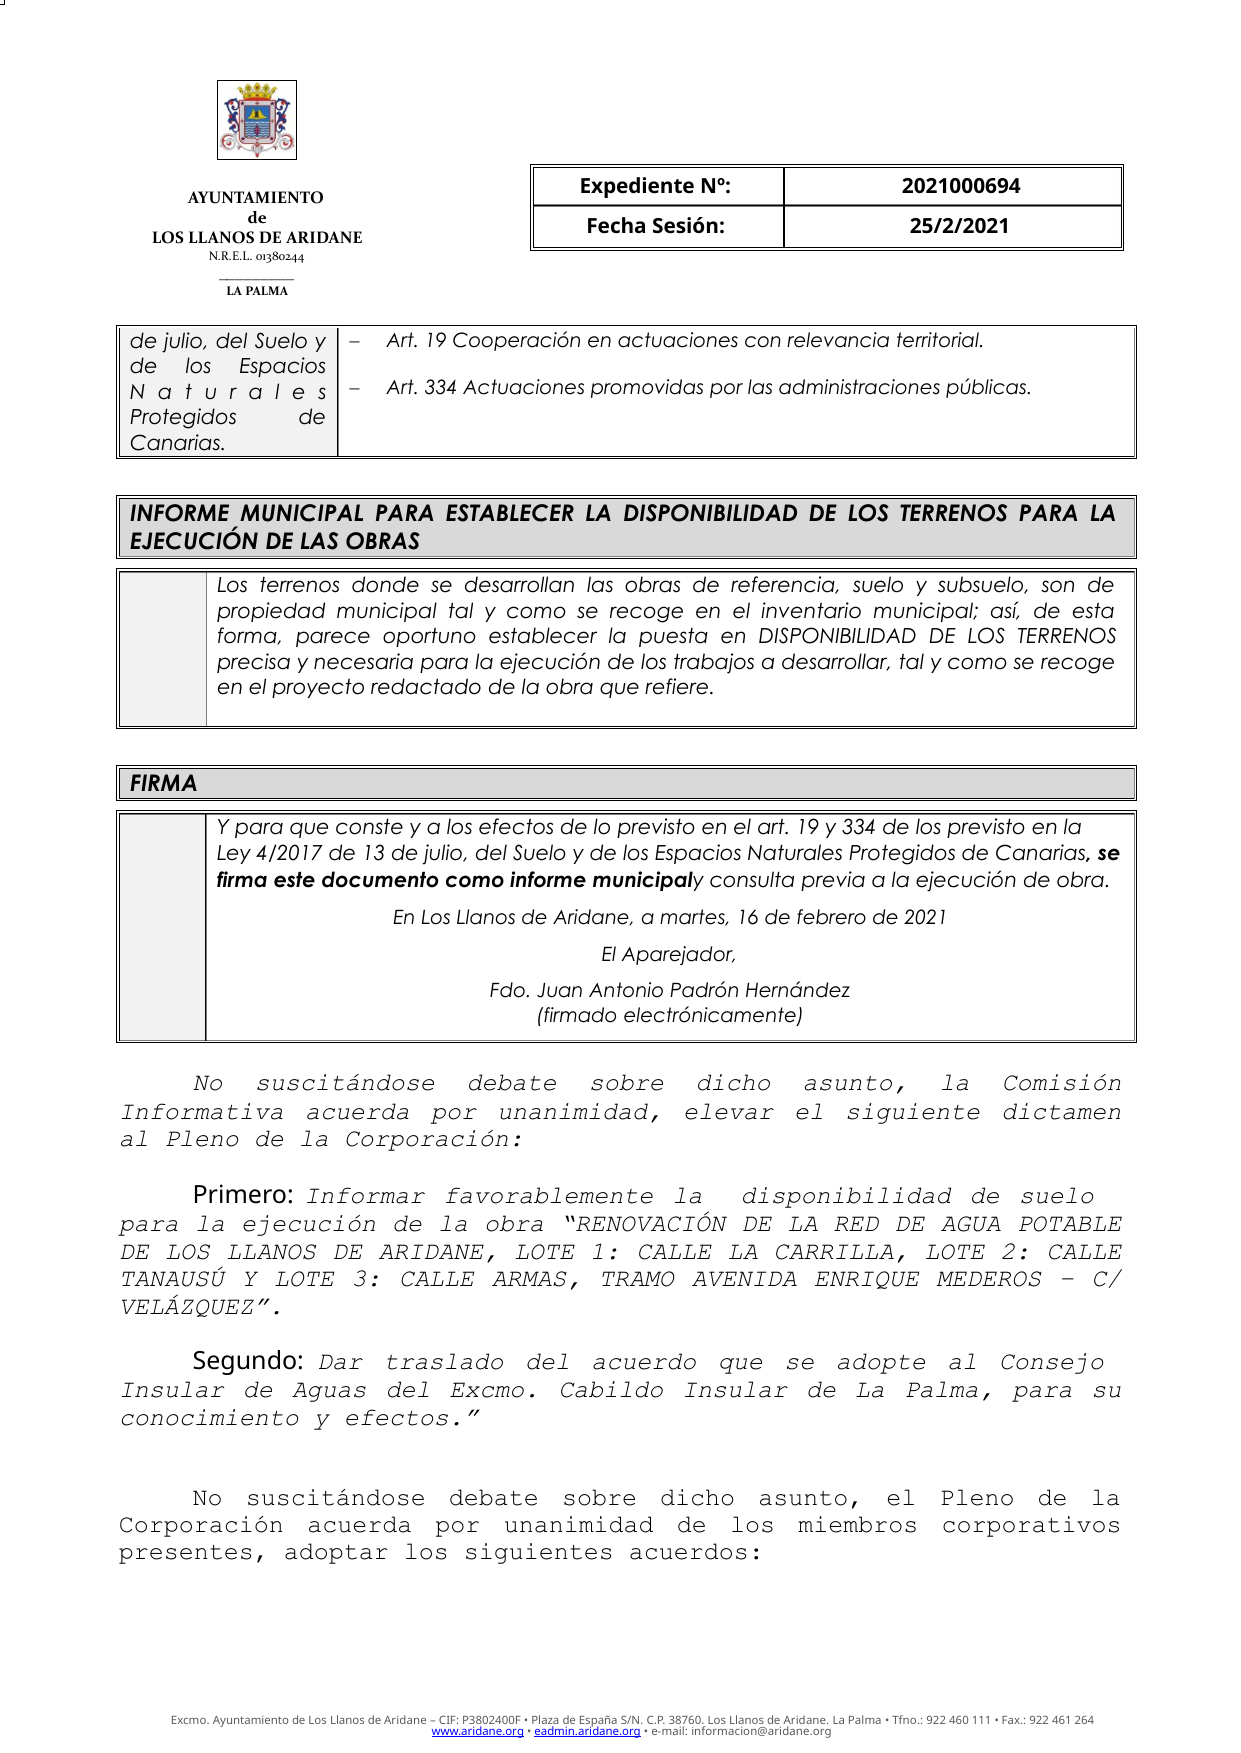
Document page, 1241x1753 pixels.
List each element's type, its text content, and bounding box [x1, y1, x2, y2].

text DE LOS LLANOS DE ARIDANE, LOTE 1: CALLE LA CARRILLA, LOTE 2: CALLE [119, 1237, 1146, 1265]
picture [117, 811, 1136, 1042]
text ________ [226, 266, 317, 282]
text Informativa acuerda por unanimidad, elevar el siguiente dictamen [119, 1097, 1146, 1125]
picture [117, 326, 1136, 458]
text al Pleno de la Corporación: [119, 1125, 1146, 1152]
text EJECUCIÓN DE LAS OBRAS [130, 527, 1142, 555]
text (firmado electrónicamente) [536, 1003, 874, 1027]
text Los terrenos donde se desarrollan las obras de referencia, suelo y subsuelo, son de [217, 572, 1141, 598]
text Primero: Informar favorablemente la disponibilidad de suelo [192, 1181, 1146, 1209]
text N a t u r a l e s [130, 379, 352, 404]
text No suscitándose debate sobre dicho asunto, la Comisión [192, 1068, 1146, 1097]
text en el proyecto redactado de la obra que refiere. [217, 674, 1141, 700]
text www.aridane.org • eadmin.aridane.org • e-mail: informacion@aridane.org [431, 1724, 834, 1738]
text Canarias. [130, 430, 252, 455]
text propiedad municipal tal y como se recoge en el inventario municipal; así, de esta [217, 598, 1141, 623]
text LOS LLANOS DE ARIDANE [152, 230, 387, 247]
picture [531, 165, 1123, 250]
text 25/2/2021 [909, 214, 1059, 239]
text Excmo. Ayuntamiento de Los Llanos de Aridane – CIF: P3802400F • Plaza de España S/N. C.P. 38760. Los Llanos de Aridane. La Palma • Tfno.: 922 460 111 • Fax.: 922 461 264 [171, 1713, 1095, 1727]
text Insular de Aguas del Excmo. Cabildo Insular de La Palma, para su [119, 1375, 1146, 1403]
picture [117, 496, 1136, 558]
text En Los Llanos de Aridane, a martes, 16 de febrero de 2021 [393, 905, 971, 929]
text TANAUSÚ Y LOTE 3: CALLE ARMAS, TRAMO AVENIDA ENRIQUE MEDEROS – C/ [119, 1265, 1146, 1292]
text No suscitándose debate sobre dicho asunto, el Pleno de la [192, 1483, 1146, 1511]
text  [349, 328, 385, 352]
text Fdo. Juan Antonio Padrón Hernández [490, 978, 874, 1003]
text presentes, adoptar los siguientes acuerdos: [119, 1538, 1146, 1565]
text Art. 19 Cooperación en actuaciones con relevancia territorial. [386, 328, 1058, 352]
text forma, parece oportuno establecer la puesta en DISPONIBILIDAD DE LOS TERRENOS [217, 623, 1141, 649]
text _ [219, 266, 226, 279]
picture [117, 569, 1136, 728]
text para la ejecución de la obra “RENOVACIÓN DE LA RED DE AGUA POTABLE [119, 1209, 1146, 1237]
text firma este documento como informe municipaly consulta previa a la ejecución de obra. [217, 867, 1145, 892]
text _ [317, 266, 327, 282]
picture [117, 766, 1136, 800]
text Corporación acuerda por unanimidad de los miembros corporativos [119, 1511, 1146, 1538]
text Expediente Nº: [579, 173, 761, 198]
text LA PALMA [226, 286, 317, 298]
text de julio, del Suelo y [130, 328, 352, 353]
text AYUNTAMIENTO [188, 190, 387, 207]
text Protegidos [130, 404, 262, 430]
text Fecha Sesión: [586, 214, 761, 239]
text de [298, 404, 351, 430]
picture [218, 81, 296, 159]
text 2021000694 [902, 173, 1059, 198]
text El Aparejador, [602, 942, 971, 966]
text Ley 4/2017 de 13 de julio, del Suelo y de los Espacios Naturales Protegidos de Canarias, se [217, 840, 1145, 866]
text Art. 334 Actuaciones promovidas por las administraciones públicas. [386, 375, 1058, 400]
text FIRMA [130, 769, 223, 797]
text VELÁZQUEZ”. [119, 1292, 1146, 1320]
text INFORME MUNICIPAL PARA ESTABLECER LA DISPONIBILIDAD DE LOS TERRENOS PARA LA [130, 499, 1142, 527]
text conocimiento y efectos.” [119, 1403, 1146, 1431]
text Y para que conste y a los efectos de lo previsto en el art. 19 y 334 de los previsto en la [217, 814, 1145, 840]
text precisa y necesaria para la ejecución de los trabajos a desarrollar, tal y como se recoge [217, 649, 1141, 674]
text Segundo: Dar traslado del acuerdo que se adopte al Consejo [192, 1347, 1146, 1375]
text N.R.E.L. 01380244 [208, 250, 327, 262]
text  [349, 375, 385, 400]
text de los Espacios [130, 353, 352, 379]
text de [247, 210, 387, 227]
